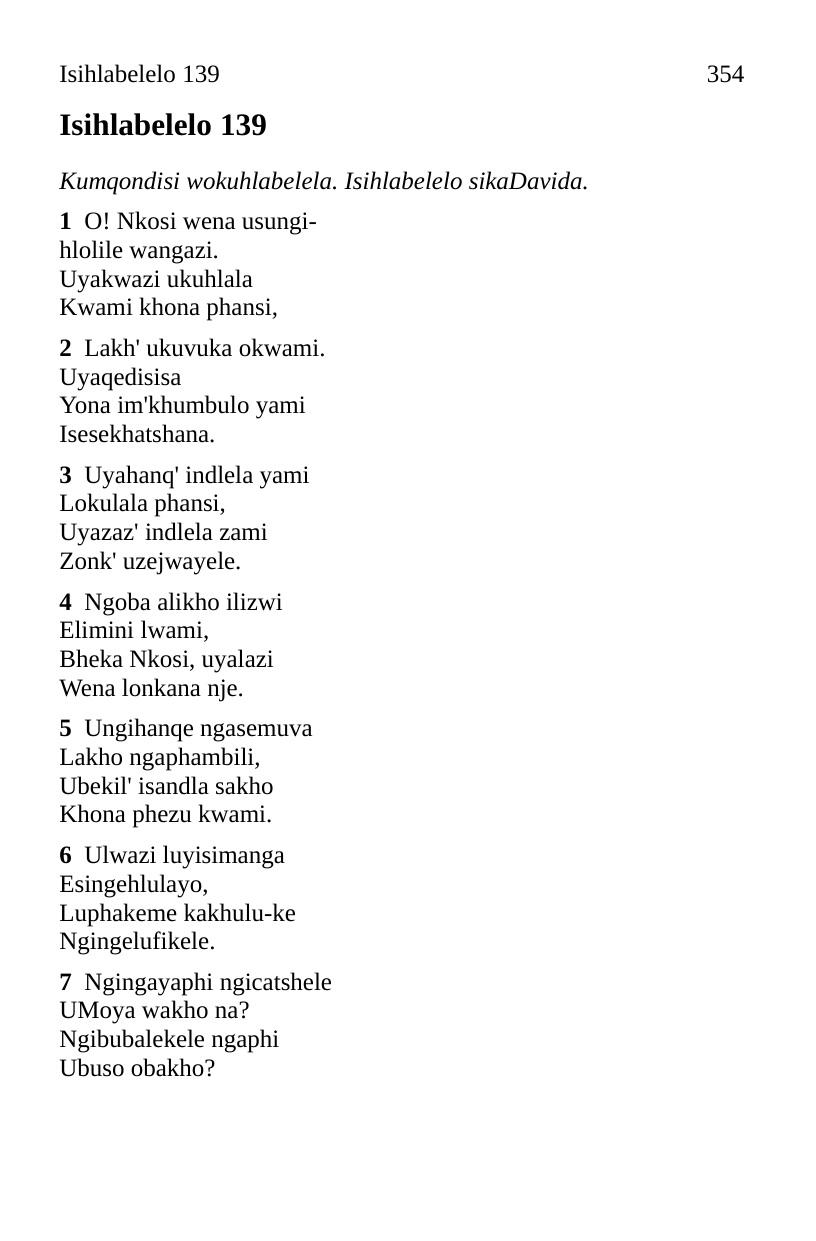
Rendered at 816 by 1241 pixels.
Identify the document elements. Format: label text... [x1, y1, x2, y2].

text Uyazaz' indlela zami [59, 517, 744, 546]
text Esingehlulayo, [59, 869, 744, 898]
text Zonk' uzejwayele. [59, 546, 744, 575]
text Isesekhatshana. [59, 419, 744, 448]
text Elimini lwami, [59, 615, 744, 644]
text Ubekil' isandla sakho [59, 771, 744, 799]
text Luphakeme kakhulu-ke [59, 898, 744, 926]
text Wena lonkana nje. [59, 673, 744, 702]
text Uyakwazi ukuhlala [59, 264, 744, 292]
text 4 Ngoba alikho ilizwi [59, 587, 744, 615]
text hlolile wangazi. [59, 235, 744, 264]
text Yona im'khumbulo yami [59, 391, 744, 419]
text Ngibubalekele ngaphi [59, 1024, 744, 1053]
text Kumqondisi wokuhlabelela. Isihlabelelo sikaDavida. [59, 166, 744, 194]
text Khona phezu kwami. [59, 799, 744, 828]
text 3 Uyahanq' indlela yami [59, 460, 744, 488]
text 6 Ulwazi luyisimanga [59, 840, 744, 869]
text Bheka Nkosi, uyalazi [59, 644, 744, 673]
text Isihlabelelo 139 [59, 106, 744, 142]
text Lakho ngaphambili, [59, 742, 744, 771]
text 5 Ungihanqe ngasemuva [59, 713, 744, 742]
text Kwami khona phansi, [59, 292, 744, 321]
text 1 O! Nkosi wena usungi- [59, 206, 744, 235]
text UMoya wakho na? [59, 996, 744, 1024]
text Ubuso obakho? [59, 1053, 744, 1082]
text 2 Lakh' ukuvuka okwami. [59, 333, 744, 362]
text Ngingelufikele. [59, 926, 744, 955]
text 7 Ngingayaphi ngicatshele [59, 967, 744, 996]
text Lokulala phansi, [59, 488, 744, 517]
text Uyaqedisisa [59, 362, 744, 391]
